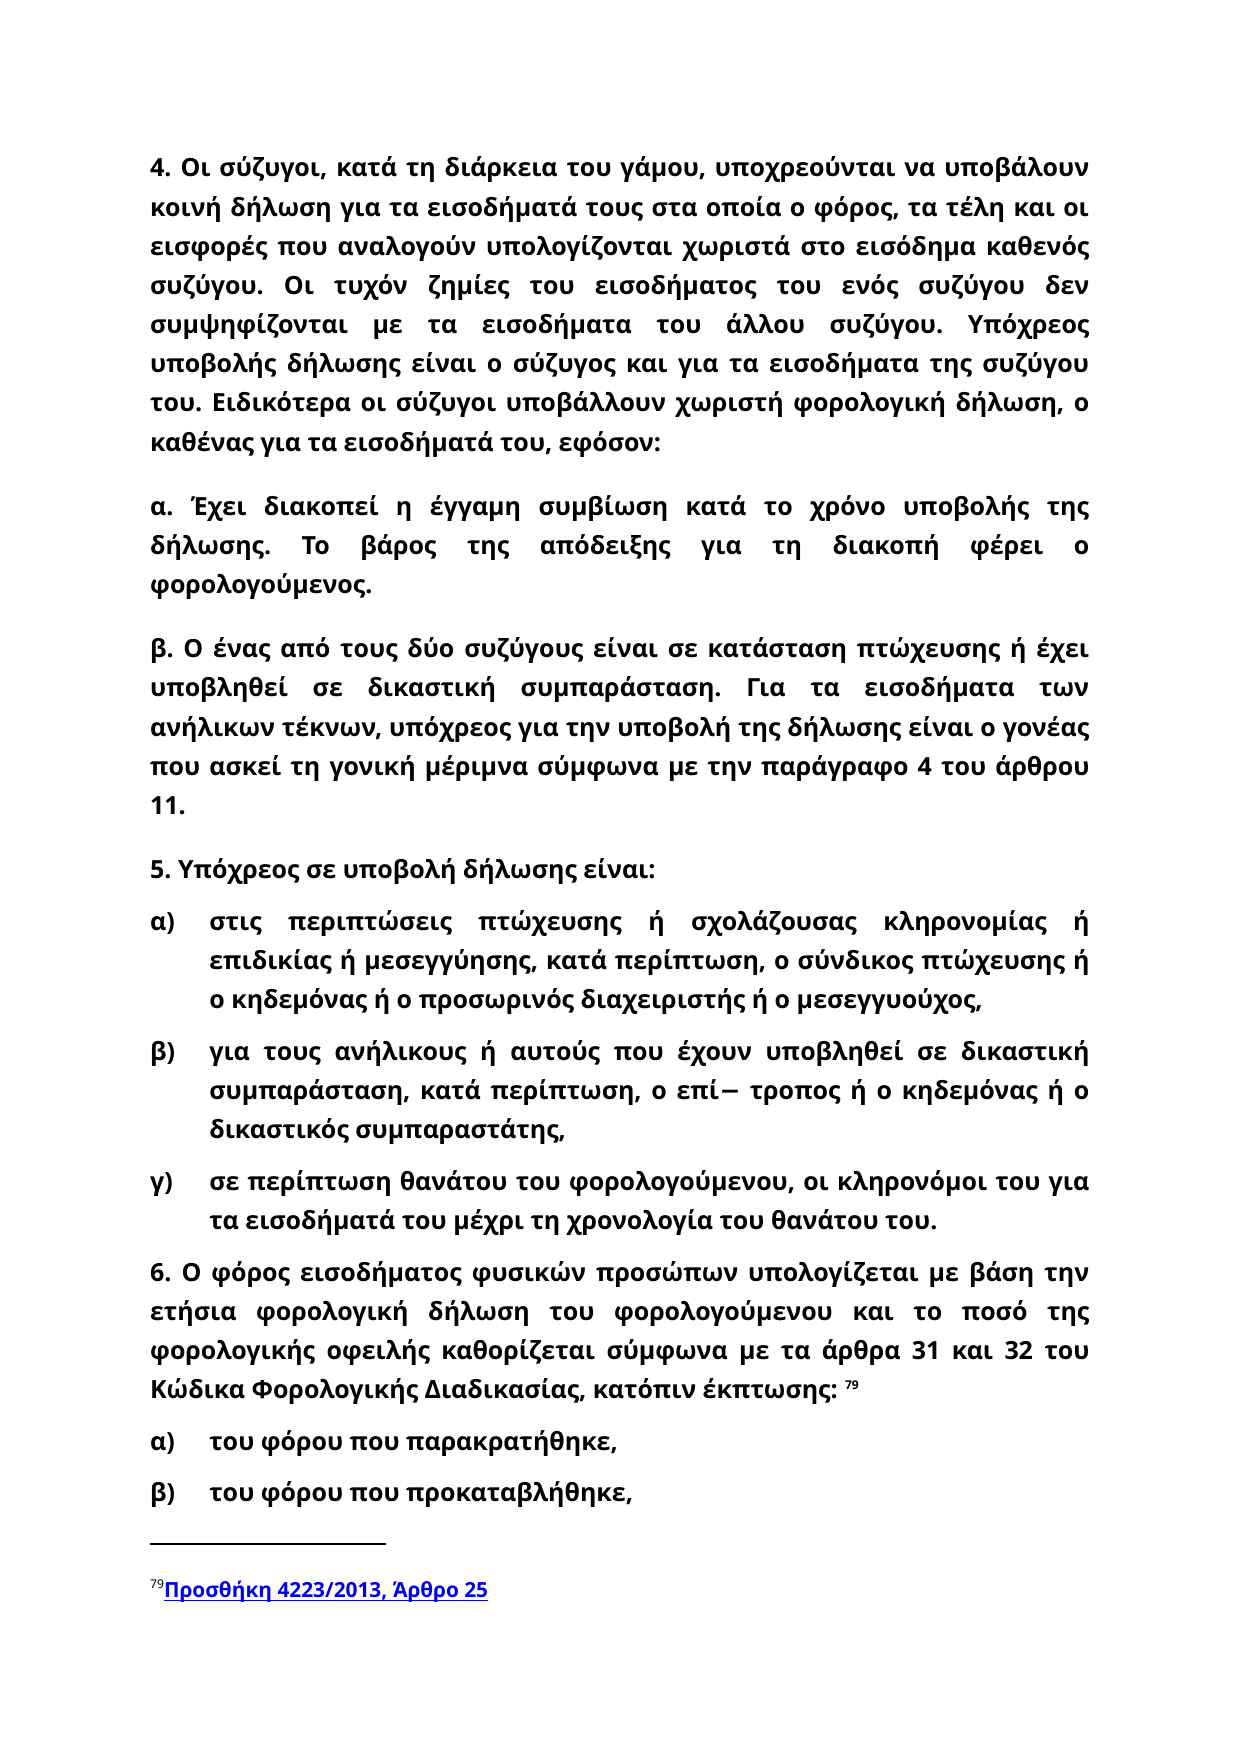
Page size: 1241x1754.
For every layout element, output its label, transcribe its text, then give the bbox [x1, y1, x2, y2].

list β) για τους ανήλικους ή αυτούς που έχουν υποβληθεί σε δικαστική συμπαράσταση, κατά περίπτωση, ο επί− τροπος ή ο κηδεμόνας ή ο δικαστικός συμπαραστάτης, [150, 1033, 1090, 1146]
list β) του φόρου που προκαταβλήθηκε, [150, 1475, 1090, 1509]
text Προσθήκη 4223/2013, Άρθρο 25 [150, 1576, 1090, 1604]
list γ) σε περίπτωση θανάτου του φορολογούμενου, οι κληρονόμοι του για τα εισοδήματά του μέχρι τη χρονολογία του θανάτου του. [150, 1163, 1090, 1237]
text 5. Υπόχρεος σε υποβολή δήλωσης είναι: [150, 852, 1090, 886]
list α) στις περιπτώσεις πτώχευσης ή σχολάζουσας κληρονομίας ή επιδικίας ή μεσεγγύησης, κατά περίπτωση, ο σύνδικος πτώχευσης ή ο κηδεμόνας ή ο προσωρινός διαχειριστής ή ο μεσεγγυούχος, [150, 903, 1090, 1016]
text 6. Ο φόρος εισοδήματος φυσικών προσώπων υπολογίζεται με βάση την ετήσια φορολογική δήλωση του φορολογούμενου και το ποσό της φορολογικής οφειλής καθορίζεται σύμφωνα με τα άρθρα 31 και 32 του Κώδικα Φορολογικής Διαδικασίας, κατόπιν έκπτωσης: [150, 1254, 1090, 1406]
list α) του φόρου που παρακρατήθηκε, [150, 1423, 1090, 1457]
text β. Ο ένας από τους δύο συζύγους είναι σε κατάσταση πτώχευσης ή έχει υποβληθεί σε δικαστική συμπαράσταση. Για τα εισοδήματα των ανήλικων τέκνων, υπόχρεος για την υποβολή της δήλωσης είναι ο γονέας που ασκεί τη γονική μέριμνα σύμφωνα με την παράγραφο 4 του άρθρου 11. [150, 631, 1090, 822]
text α. Έχει διακοπεί η έγγαμη συμβίωση κατά το χρόνο υποβολής της δήλωσης. Το βάρος της απόδειξης για τη διακοπή φέρει ο φορολογούμενος. [150, 488, 1090, 601]
text 4. Οι σύζυγοι, κατά τη διάρκεια του γάμου, υποχρεούνται να υποβάλουν κοινή δήλωση για τα εισοδήματά τους στα οποία ο φόρος, τα τέλη και οι εισφορές που αναλογούν υπολογίζονται χωριστά στο εισόδημα καθενός συζύγου. Οι τυχόν ζημίες του εισοδήματος του ενός συζύγου δεν συμψηφίζονται με τα εισοδήματα του άλλου συζύγου. Υπόχρεος υποβολής δήλωσης είναι ο σύζυγος και για τα εισοδήματα της συζύγου του. Ειδικότερα οι σύζυγοι υποβάλλουν χωριστή φορολογική δήλωση, ο καθένας για τα εισοδήματά του, εφόσον: [150, 150, 1090, 458]
